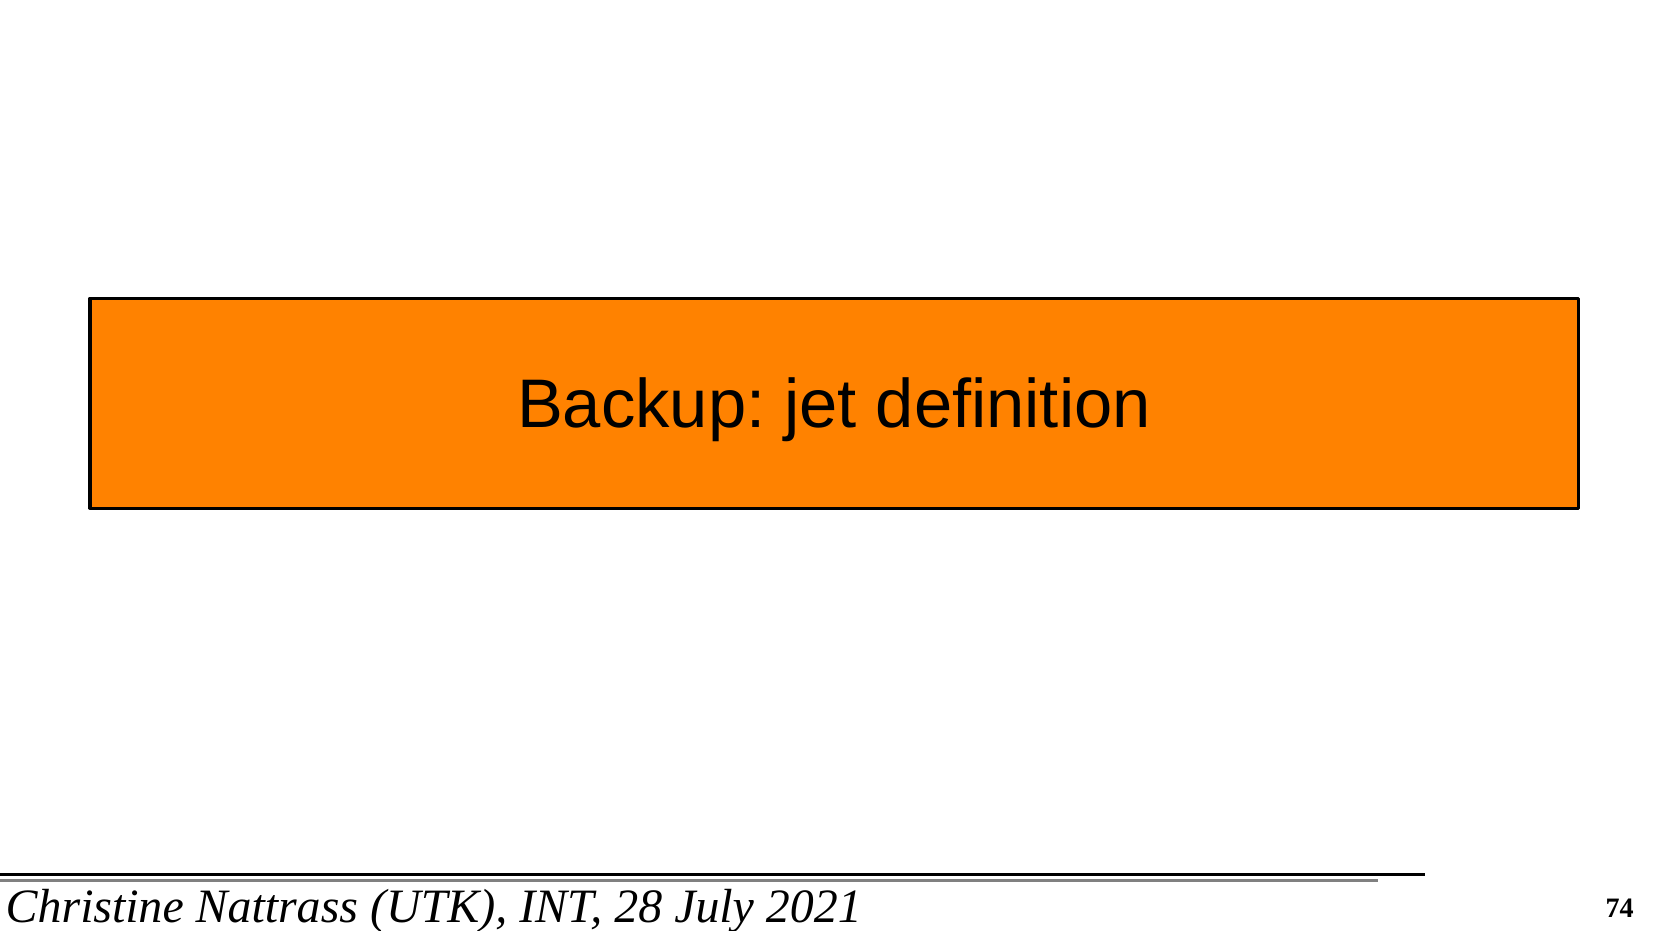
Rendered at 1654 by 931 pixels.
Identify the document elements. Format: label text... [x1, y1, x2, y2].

title Backup: jet definition [90, 298, 1579, 509]
